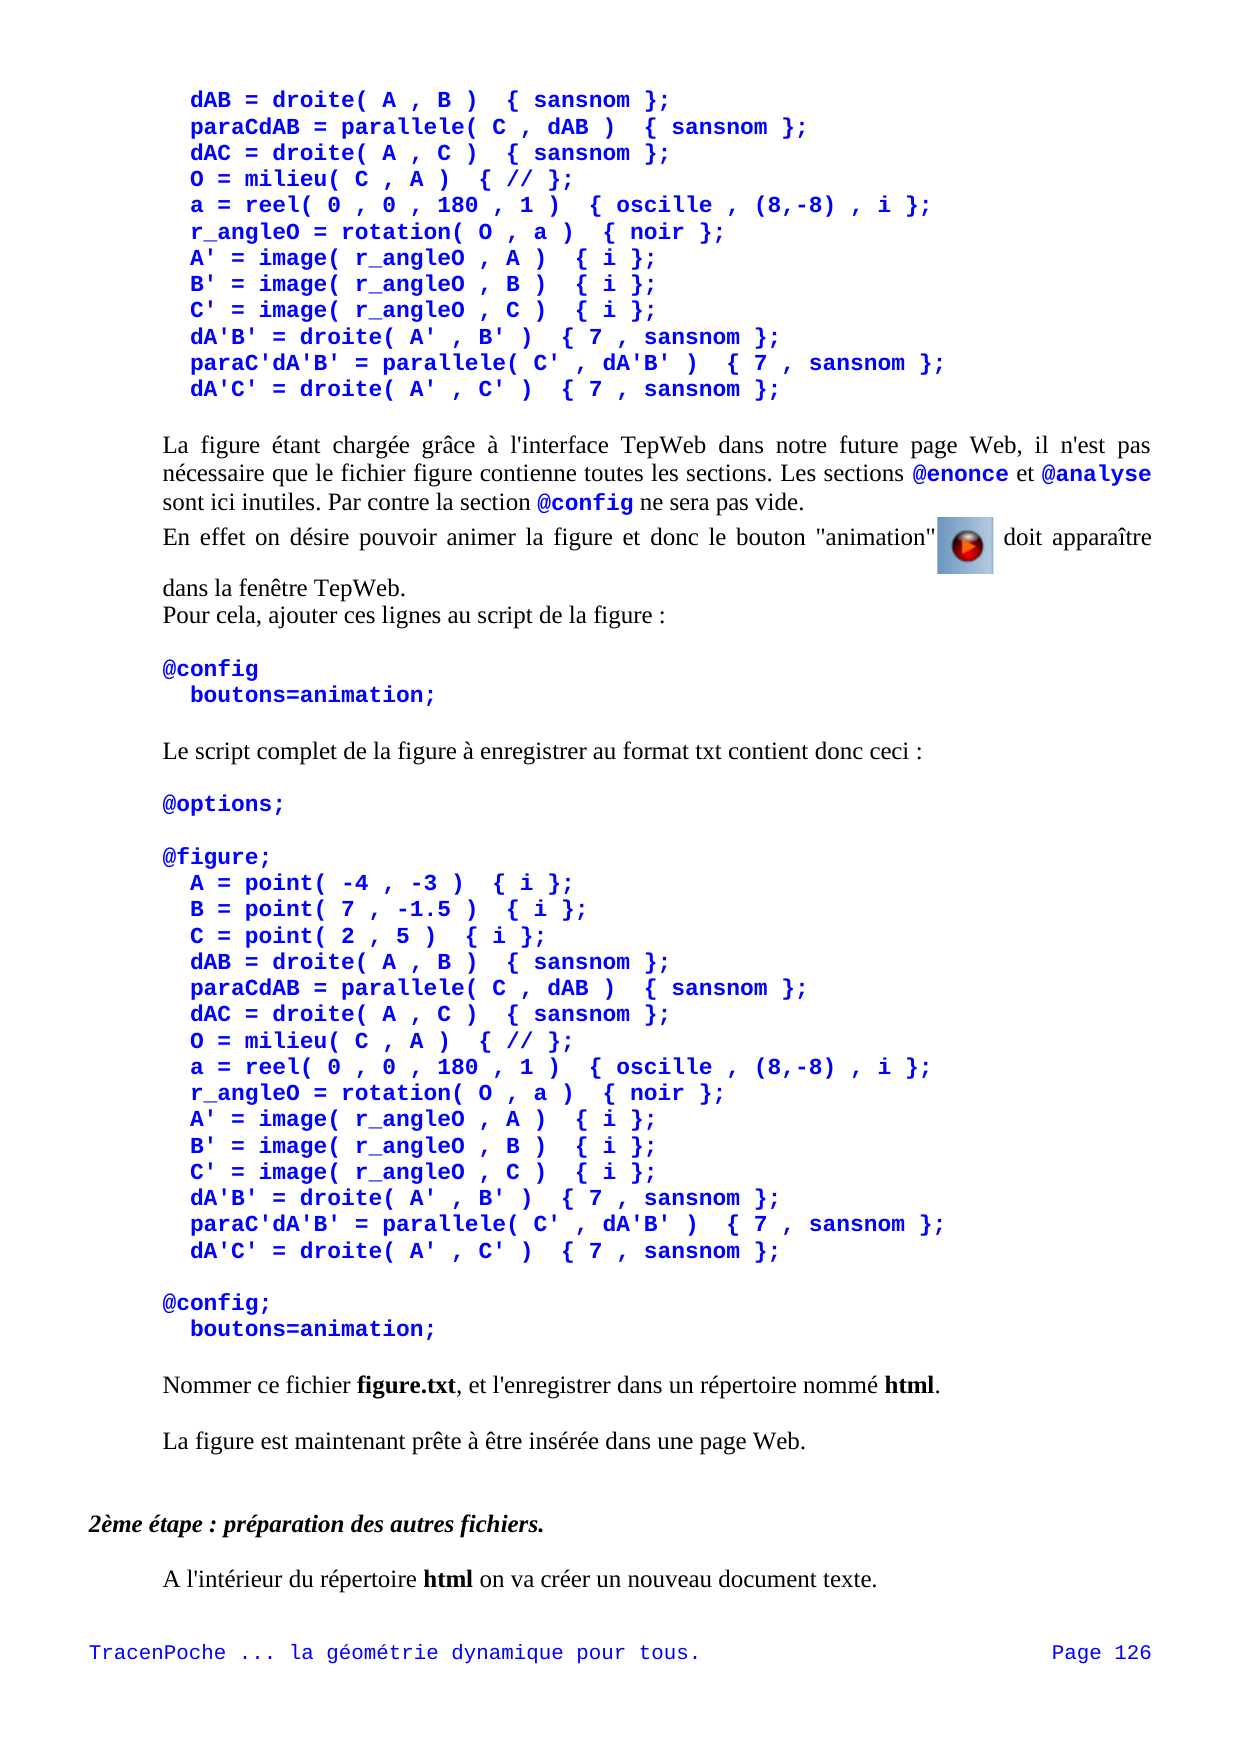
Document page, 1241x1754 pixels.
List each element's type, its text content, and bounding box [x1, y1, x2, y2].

text C' = image( r_angleO , C ) { i }; [162, 298, 1152, 325]
text B' = image( r_angleO , B ) { i }; [162, 1134, 1152, 1160]
text Nommer ce fichier figure.txt, et l'enregistrer dans un répertoire nommé html. [162, 1371, 1152, 1399]
text dA'B' = droite( A' , B' ) { 7 , sansnom }; [162, 325, 1152, 351]
text Le script complet de la figure à enregistrer au format txt contient donc ceci : [162, 737, 1152, 765]
text paraCdAB = parallele( C , dAB ) { sansnom }; [162, 115, 1152, 141]
text dAC = droite( A , C ) { sansnom }; [162, 1002, 1152, 1029]
text C = point( 2 , 5 ) { i }; [162, 924, 1152, 950]
text O = milieu( C , A ) { // }; [162, 167, 1152, 193]
text O = milieu( C , A ) { // }; [162, 1029, 1152, 1055]
text dAB = droite( A , B ) { sansnom }; [162, 88, 1152, 115]
text A' = image( r_angleO , A ) { i }; [162, 1107, 1152, 1134]
text Pour cela, ajouter ces lignes au script de la figure : [162, 601, 1152, 629]
text paraC'dA'B' = parallele( C' , dA'B' ) { 7 , sansnom }; [162, 1212, 1152, 1239]
text B = point( 7 , -1.5 ) { i }; [162, 897, 1152, 924]
text La figure étant chargée grâce à l'interface TepWeb dans notre future page Web, il n'est pas nécessaire que le fichier figure contienne toutes les sections. Les sections @enonce et @analyse sont ici inutiles. Par contre la section @config ne sera pas vide. [162, 431, 1152, 517]
text dAB = droite( A , B ) { sansnom }; [162, 950, 1152, 976]
text C' = image( r_angleO , C ) { i }; [162, 1160, 1152, 1186]
text @config; boutons=animation; [162, 1291, 1152, 1344]
text paraCdAB = parallele( C , dAB ) { sansnom }; [162, 976, 1152, 1002]
text dA'B' = droite( A' , B' ) { 7 , sansnom }; [162, 1186, 1152, 1212]
text r_angleO = rotation( O , a ) { noir }; [162, 220, 1152, 246]
text r_angleO = rotation( O , a ) { noir }; [162, 1081, 1152, 1107]
text A = point( -4 , -3 ) { i }; [162, 871, 1152, 897]
text @figure; [162, 845, 1152, 871]
text B' = image( r_angleO , B ) { i }; [162, 272, 1152, 298]
text dAC = droite( A , C ) { sansnom }; [162, 141, 1152, 167]
text a = reel( 0 , 0 , 180 , 1 ) { oscille , (8,-8) , i }; [162, 1055, 1152, 1081]
picture [937, 517, 994, 574]
text 2ème étape : préparation des autres fichiers. [88, 1510, 1152, 1538]
text La figure est maintenant prête à être insérée dans une page Web. [162, 1427, 1152, 1454]
text a = reel( 0 , 0 , 180 , 1 ) { oscille , (8,-8) , i }; [162, 193, 1152, 220]
text En effet on désire pouvoir animer la figure et donc le bouton "animation" doit apparaître dans la fenêtre TepWeb. [162, 517, 1152, 601]
text @options; [162, 792, 1152, 819]
text dA'C' = droite( A' , C' ) { 7 , sansnom }; [162, 1239, 1152, 1265]
text @config boutons=animation; [162, 657, 1152, 709]
text A' = image( r_angleO , A ) { i }; [162, 246, 1152, 272]
text A l'intérieur du répertoire html on va créer un nouveau document texte. [162, 1565, 1152, 1593]
text paraC'dA'B' = parallele( C' , dA'B' ) { 7 , sansnom }; [162, 351, 1152, 377]
text dA'C' = droite( A' , C' ) { 7 , sansnom }; [162, 377, 1152, 403]
